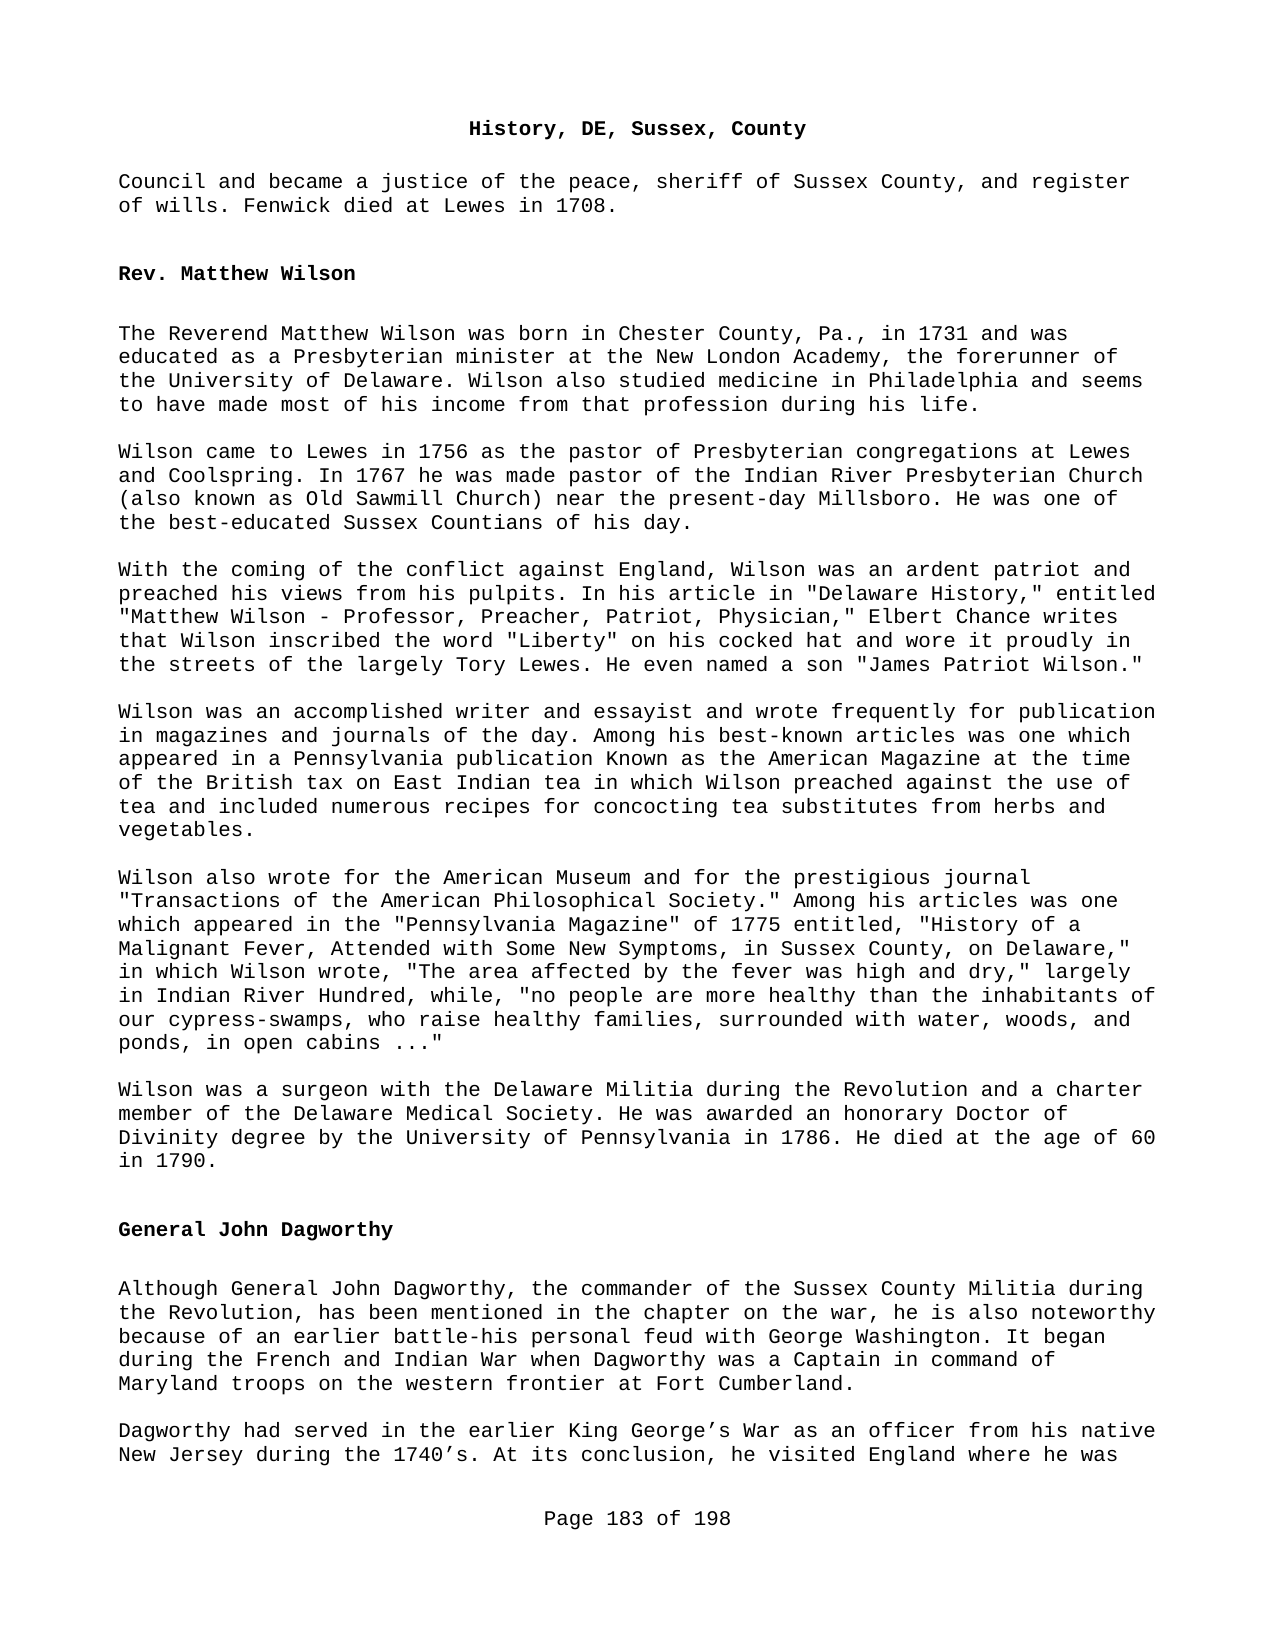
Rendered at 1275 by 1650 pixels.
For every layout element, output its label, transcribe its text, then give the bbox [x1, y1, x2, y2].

text Council and became a justice of the peace, sheriff of Sussex County, and register of wills. Fenwick died at Lewes in 1708. [118, 171, 1157, 218]
text The Reverend Matthew Wilson was born in Chester County, Pa., in 1731 and was educated as a Presbyterian minister at the New London Academy, the forerunner of the University of Delaware. Wilson also studied medicine in Philadelphia and seems to have made most of his income from that profession during his life. [118, 323, 1157, 417]
text With the coming of the conflict against England, Wilson was an ardent patriot and preached his views from his pulpits. In his article in "Delaware History," entitled "Matthew Wilson - Professor, Preacher, Patriot, Physician," Elbert Chance writes that Wilson inscribed the word "Liberty" on his cocked hat and wore it proudly in the streets of the largely Tory Lewes. He even named a son "James Patriot Wilson." [118, 559, 1157, 677]
subtitle General John Dagworthy [118, 1218, 1157, 1242]
text Wilson also wrote for the American Museum and for the prestigious journal "Transactions of the American Philosophical Society." Among his articles was one which appeared in the "Pennsylvania Magazine" of 1775 entitled, "History of a Malignant Fever, Attended with Some New Symptoms, in Sussex County, on Delaware," in which Wilson wrote, "The area affected by the fever was high and dry," largely in Indian River Hundred, while, "no people are more healthy than the inhabitants of our cypress-swamps, who raise healthy families, surrounded with water, woods, and ponds, in open cabins ..." [118, 867, 1157, 1056]
text Dagworthy had served in the earlier King George’s War as an officer from his native New Jersey during the 1740’s. At its conclusion, he visited England where he was [118, 1420, 1157, 1467]
text Wilson was a surgeon with the Delaware Militia during the Revolution and a charter member of the Delaware Medical Society. He was awarded an honorary Doctor of Divinity degree by the University of Pennsylvania in 1786. He died at the age of 60 in 1790. [118, 1079, 1157, 1174]
text Wilson came to Lewes in 1756 as the pastor of Presbyterian congregations at Lewes and Coolspring. In 1767 he was made pastor of the Indian River Presbyterian Church (also known as Old Sawmill Church) near the present-day Millsboro. He was one of the best-educated Sussex Countians of his day. [118, 441, 1157, 536]
subtitle Rev. Matthew Wilson [118, 263, 1157, 287]
text Wilson was an accomplished writer and essayist and wrote frequently for publication in magazines and journals of the day. Among his best-known articles was one which appeared in a Pennsylvania publication Known as the American Magazine at the time of the British tax on East Indian tea in which Wilson preached against the use of tea and included numerous recipes for concocting tea substitutes from herbs and vegetables. [118, 701, 1157, 843]
text Although General John Dagworthy, the commander of the Sussex County Militia during the Revolution, has been mentioned in the chapter on the war, he is also noteworthy because of an earlier battle-his personal feud with George Washington. It began during the French and Indian War when Dagworthy was a Captain in command of Maryland troops on the western frontier at Fort Cumberland. [118, 1278, 1157, 1397]
